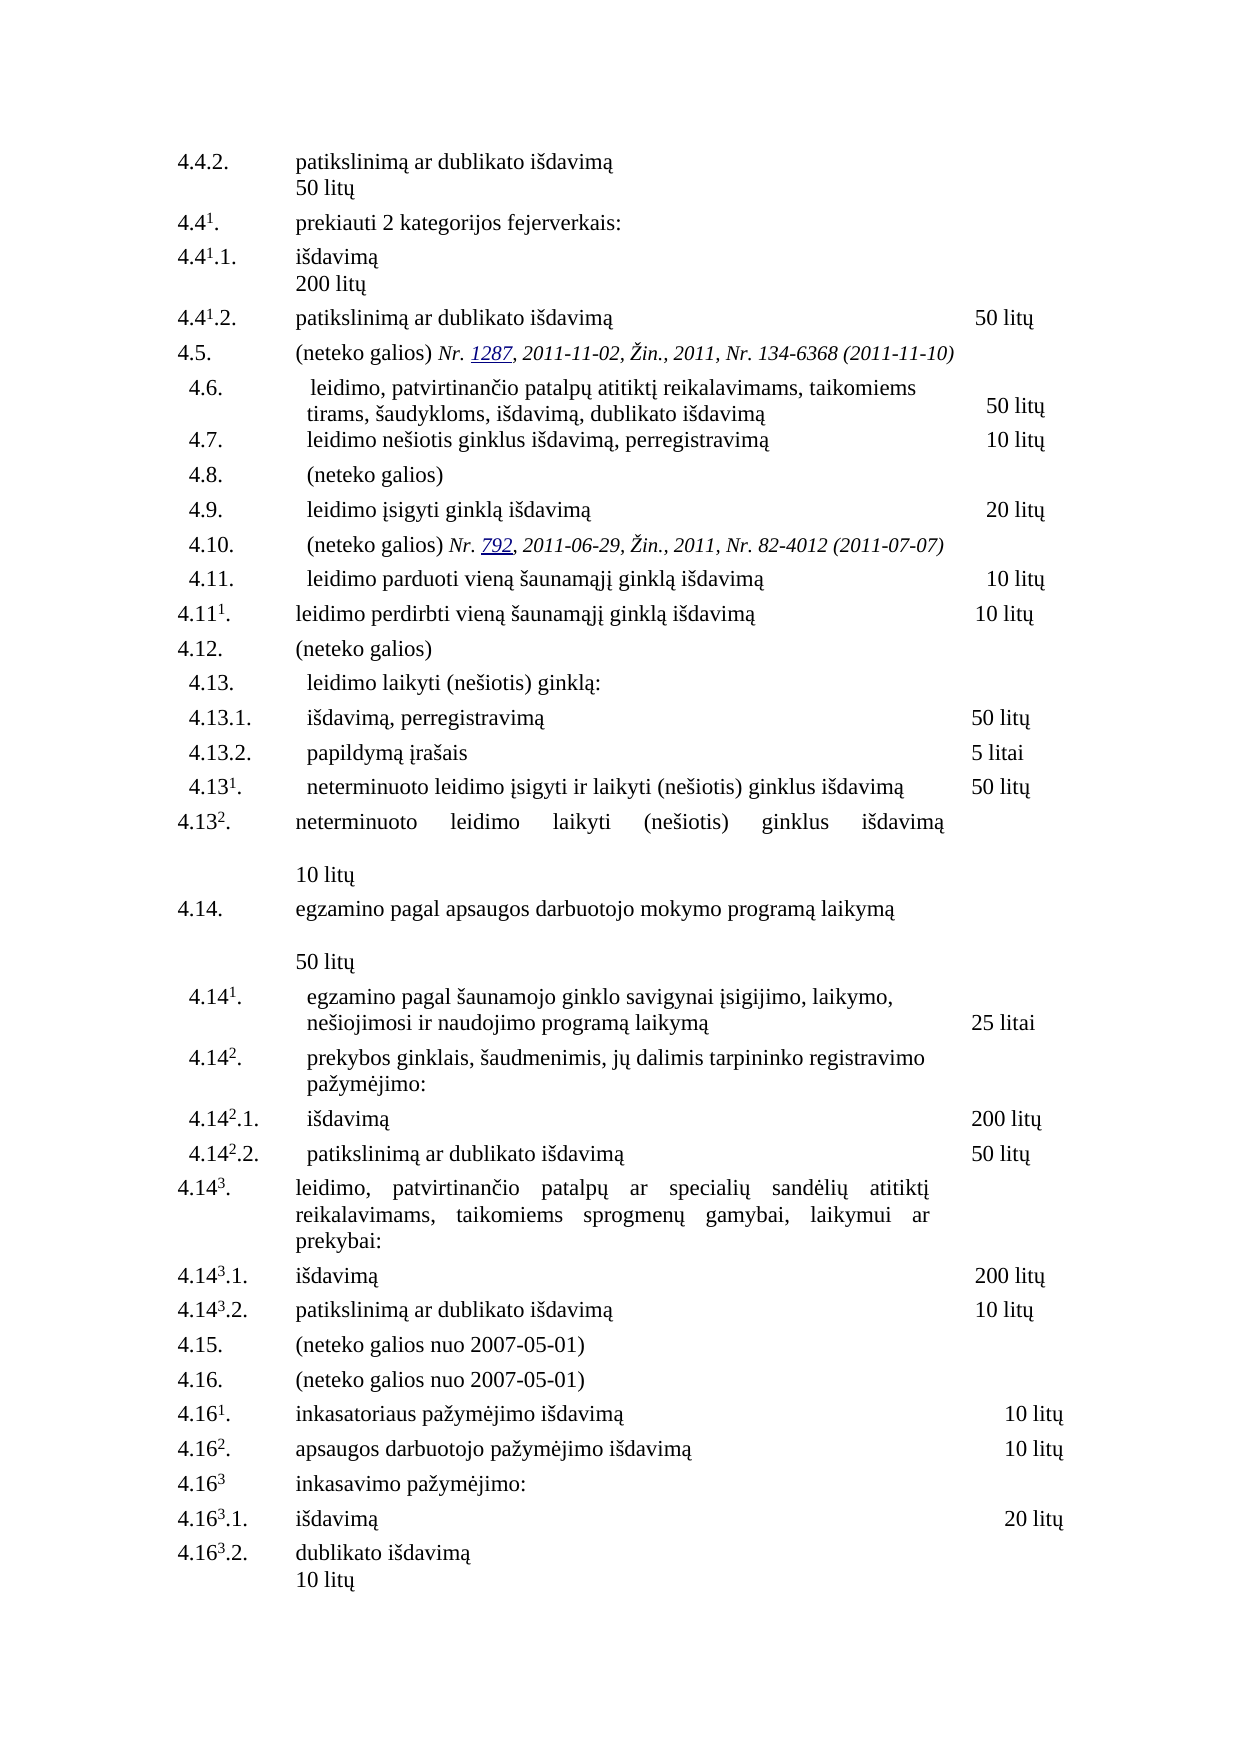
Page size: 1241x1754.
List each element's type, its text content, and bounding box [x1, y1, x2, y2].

table_header 4.6. [177, 374, 307, 427]
text 4.41.1. išdavimą 200 litų [177, 243, 915, 296]
table_cell (neteko galios) Nr. 792, 2011-06-29, Žin., 2011, Nr. 82-4012 (2011-07-07) [307, 531, 986, 565]
table_cell [971, 1044, 1119, 1105]
table_header 50 litų [986, 374, 1133, 427]
text 4.163.1. išdavimą 20 litų [177, 1504, 1122, 1531]
table_header [971, 669, 1119, 704]
table_header leidimo, patvirtinančio patalpų atitiktį reikalavimams, taikomiems tirams, šaudykloms, išdavimą, dublikato išdavimą [307, 374, 986, 427]
table_cell 4.7. [177, 427, 307, 461]
table_cell 10 litų [986, 565, 1133, 600]
text 4.143.1. išdavimą 200 litų [177, 1262, 1122, 1288]
text 4.41. prekiauti 2 kategorijos fejerverkais: [177, 209, 915, 235]
table_cell neterminuoto leidimo įsigyti ir laikyti (nešiotis) ginklus išdavimą [307, 774, 971, 808]
text 4.41.2. patikslinimą ar dublikato išdavimą 50 litų [177, 304, 1122, 331]
table_cell 4.10. [177, 531, 307, 565]
table_cell 5 litai [971, 739, 1119, 773]
table_cell leidimo nešiotis ginklus išdavimą, perregistravimą [307, 427, 986, 461]
table_cell prekybos ginklais, šaudmenimis, jų dalimis tarpininko registravimo pažymėjimo: [307, 1044, 971, 1105]
text 4.162. apsaugos darbuotojo pažymėjimo išdavimą 10 litų [177, 1435, 1122, 1462]
table_cell 4.9. [177, 496, 307, 531]
text 4.16. (neteko galios nuo 2007-05-01) [177, 1366, 945, 1392]
table_cell 10 litų [986, 427, 1133, 461]
text 4.132. neterminuoto leidimo laikyti (nešiotis) ginklus išdavimą 10 litų [177, 808, 945, 887]
table_cell [986, 461, 1133, 496]
table_cell 4.13.2. [177, 739, 307, 773]
table_cell 50 litų [971, 774, 1119, 808]
table_cell išdavimą [307, 1105, 971, 1140]
text 4.5. (neteko galios) Nr. 1287, 2011-11-02, Žin., 2011, Nr. 134-6368 (2011-11-10) [177, 339, 1122, 366]
text 4.161. inkasatoriaus pažymėjimo išdavimą 10 litų [177, 1401, 1122, 1427]
table_header egzamino pagal šaunamojo ginklo savigynai įsigijimo, laikymo, nešiojimosi ir naudojimo programą laikymą [307, 983, 971, 1044]
table_cell 200 litų [971, 1105, 1119, 1140]
table_header 4.13. [177, 669, 307, 704]
text 4.111. leidimo perdirbti vieną šaunamąjį ginklą išdavimą 10 litų [177, 600, 1122, 626]
table_cell 4.142.1. [177, 1105, 307, 1140]
table_cell (neteko galios) [307, 461, 986, 496]
table_cell 4.8. [177, 461, 307, 496]
table_cell [986, 531, 1133, 565]
table_cell 4.142. [177, 1044, 307, 1105]
table_header 25 litai [971, 983, 1119, 1044]
table_cell 50 litų [971, 1140, 1119, 1174]
text 4.14. egzamino pagal apsaugos darbuotojo mokymo programą laikymą 50 litų [177, 896, 945, 974]
text 4.163.2. dublikato išdavimą 10 litų [177, 1539, 945, 1592]
text 4.143.2. patikslinimą ar dublikato išdavimą 10 litų [177, 1296, 1122, 1323]
text 4.15. (neteko galios nuo 2007-05-01) [177, 1331, 945, 1357]
text 4.143. leidimo, patvirtinančio patalpų ar specialių sandėlių atitiktį reikalavimams, taikomiems sprogmenų gamybai, laikymui ar prekybai: [177, 1174, 930, 1253]
table_cell 4.142.2. [177, 1140, 307, 1174]
text 4.12. (neteko galios) [177, 635, 945, 661]
table_cell leidimo parduoti vieną šaunamąjį ginklą išdavimą [307, 565, 986, 600]
table_cell 4.13.1. [177, 704, 307, 739]
table_cell patikslinimą ar dublikato išdavimą [307, 1140, 971, 1174]
table_cell 20 litų [986, 496, 1133, 531]
table_cell papildymą įrašais [307, 739, 971, 773]
table_cell 50 litų [971, 704, 1119, 739]
table_cell išdavimą, perregistravimą [307, 704, 971, 739]
text 4.4.2. patikslinimą ar dublikato išdavimą 50 litų [177, 148, 945, 200]
text 4.163 inkasavimo pažymėjimo: [177, 1470, 1122, 1496]
table_cell 4.131. [177, 774, 307, 808]
table_cell 4.11. [177, 565, 307, 600]
table_header 4.141. [177, 983, 307, 1044]
table_cell leidimo įsigyti ginklą išdavimą [307, 496, 986, 531]
table_header leidimo laikyti (nešiotis) ginklą: [307, 669, 971, 704]
